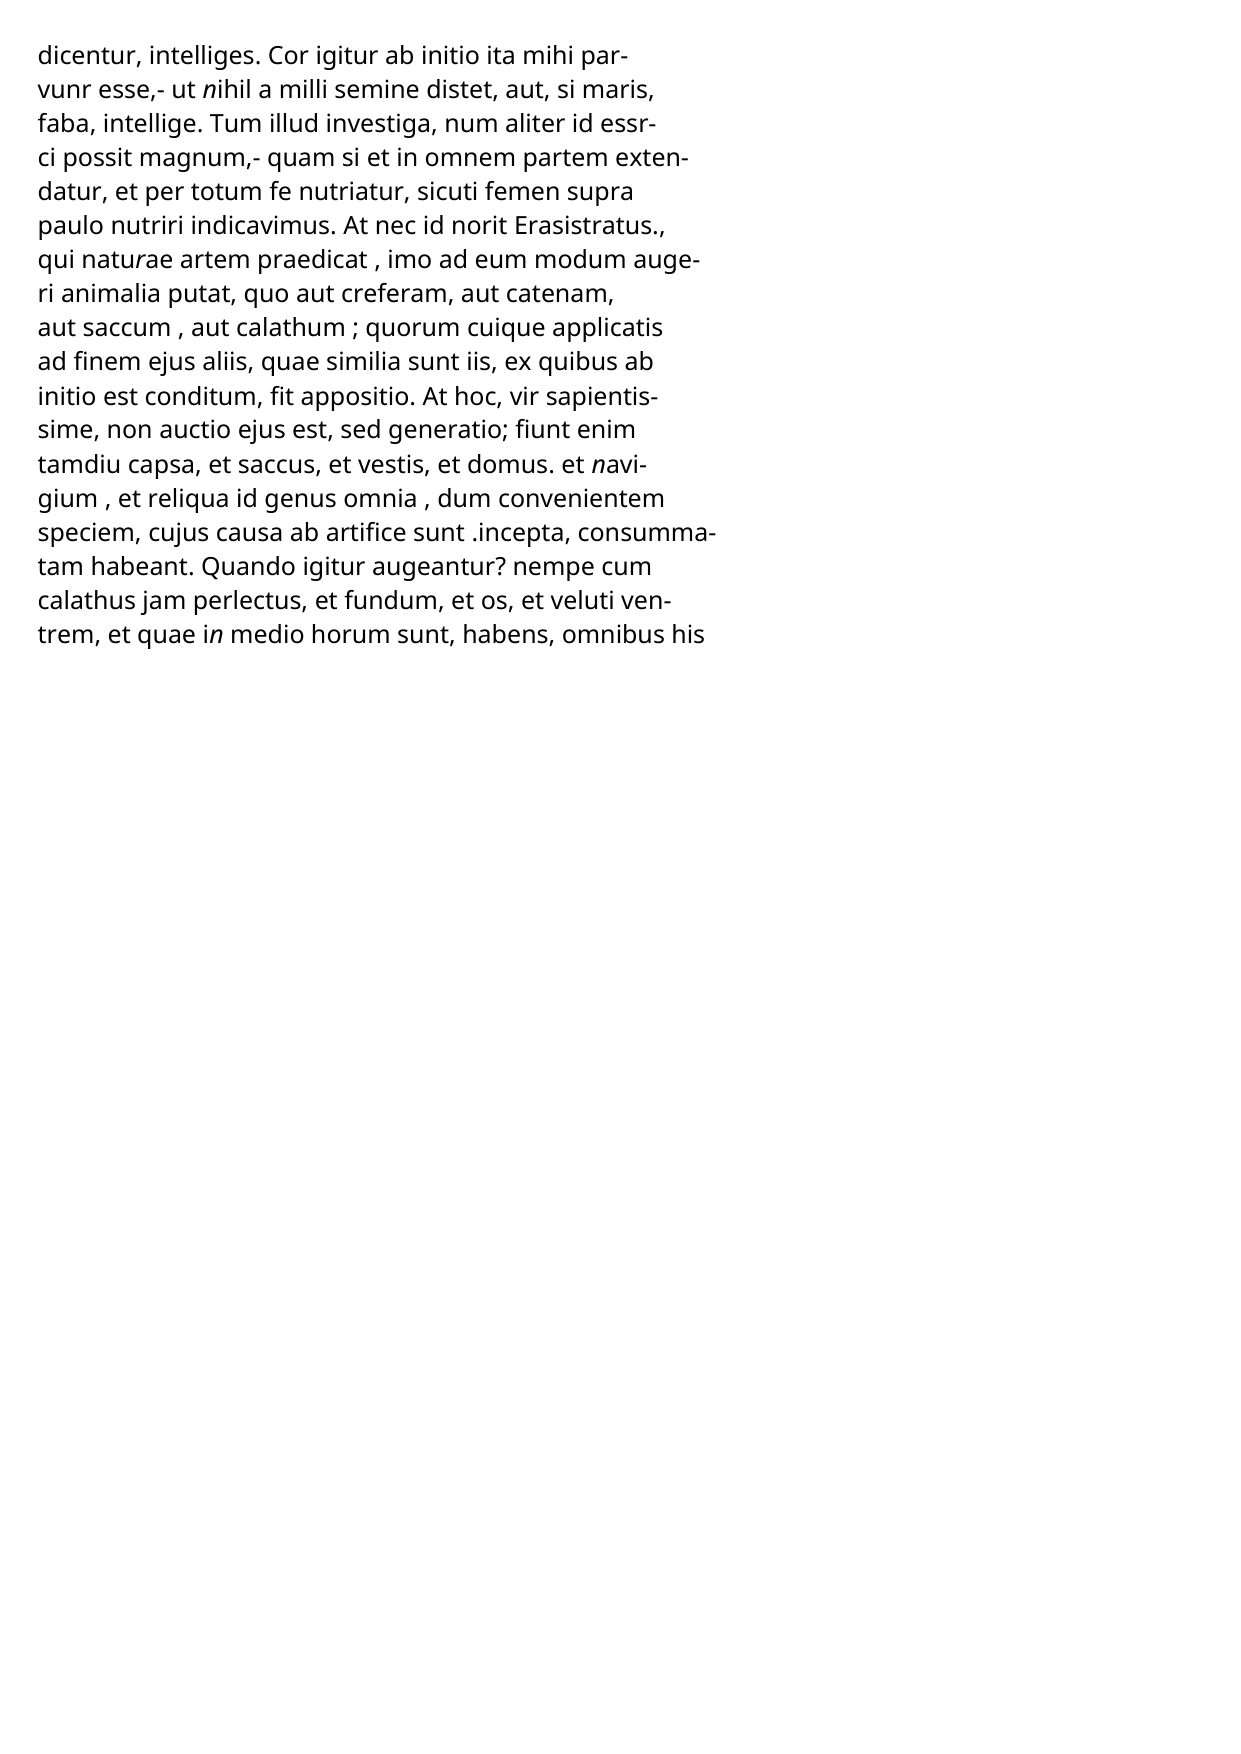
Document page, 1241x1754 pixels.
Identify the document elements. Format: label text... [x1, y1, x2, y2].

text dicentur, intelliges. Cor igitur ab initio ita mihi par- vunr esse,- ut nihil a milli semine distet, aut, si maris, faba, intellige. Tum illud investiga, num aliter id essr- ci possit magnum,- quam si et in omnem partem exten- datur, et per totum fe nutriatur, sicuti femen supra paulo nutriri indicavimus. At nec id norit Erasistratus., qui naturae artem praedicat , imo ad eum modum auge- ri animalia putat, quo aut creferam, aut catenam, aut saccum , aut calathum ; quorum cuique applicatis ad finem ejus aliis, quae similia sunt iis, ex quibus ab initio est conditum, fit appositio. At hoc, vir sapientis- sime, non auctio ejus est, sed generatio; fiunt enim tamdiu capsa, et saccus, et vestis, et domus. et navi- gium , et reliqua id genus omnia , dum convenientem speciem, cujus causa ab artifice sunt .incepta, consumma- tam habeant. Quando igitur augeantur? nempe cum calathus jam perlectus, et fundum, et os, et veluti ven- trem, et quae in medio horum sunt, habens, omnibus his [37, 37, 1203, 651]
